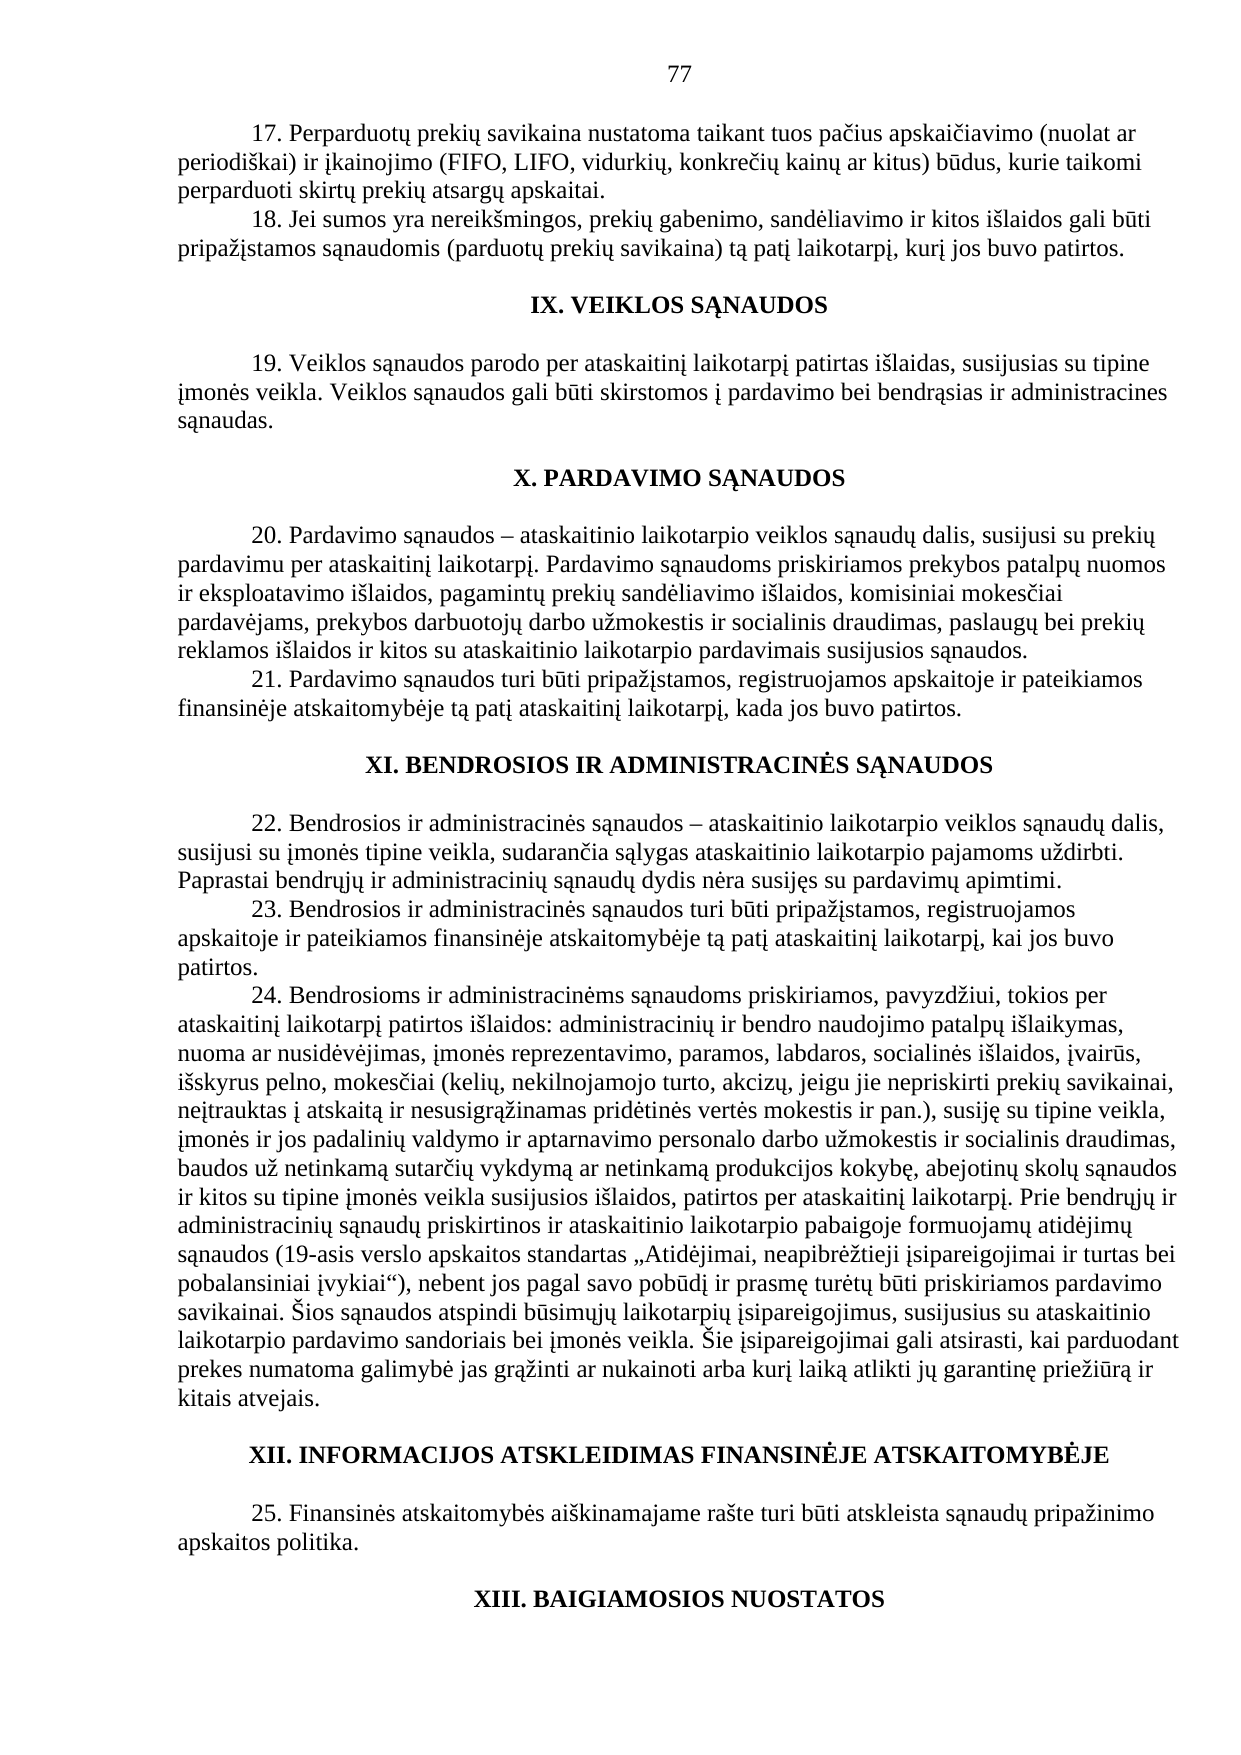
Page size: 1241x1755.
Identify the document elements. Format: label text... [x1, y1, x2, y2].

text 22. Bendrosios ir administracinės sąnaudos – ataskaitinio laikotarpio veiklos sąnaudų dalis, susijusi su įmonės tipine veikla, sudarančia sąlygas ataskaitinio laikotarpio pajamoms uždirbti. Paprastai bendrųjų ir administracinių sąnaudų dydis nėra susijęs su pardavimų apimtimi. [177, 808, 1181, 894]
text 20. Pardavimo sąnaudos – ataskaitinio laikotarpio veiklos sąnaudų dalis, susijusi su prekių pardavimu per ataskaitinį laikotarpį. Pardavimo sąnaudoms priskiriamos prekybos patalpų nuomos ir eksploatavimo išlaidos, pagamintų prekių sandėliavimo išlaidos, komisiniai mokesčiai pardavėjams, prekybos darbuotojų darbo užmokestis ir socialinis draudimas, paslaugų bei prekių reklamos išlaidos ir kitos su ataskaitinio laikotarpio pardavimais susijusios sąnaudos. [177, 521, 1181, 664]
text IX. VEIKLOS SĄNAUDOS [177, 291, 1181, 319]
text XII. INFORMACIJOS ATSKLEIDIMAS FINANSINĖJE ATSKAITOMYBĖJE [177, 1441, 1181, 1469]
text 21. Pardavimo sąnaudos turi būti pripažįstamos, registruojamos apskaitoje ir pateikiamos finansinėje atskaitomybėje tą patį ataskaitinį laikotarpį, kada jos buvo patirtos. [177, 664, 1181, 722]
text XIII. BAIGIAMOSIOS NUOSTATOS [177, 1584, 1181, 1613]
text 25. Finansinės atskaitomybės aiškinamajame rašte turi būti atskleista sąnaudų pripažinimo apskaitos politika. [177, 1498, 1181, 1556]
text 23. Bendrosios ir administracinės sąnaudos turi būti pripažįstamos, registruojamos apskaitoje ir pateikiamos finansinėje atskaitomybėje tą patį ataskaitinį laikotarpį, kai jos buvo patirtos. [177, 894, 1181, 981]
text 24. Bendrosioms ir administracinėms sąnaudoms priskiriamos, pavyzdžiui, tokios per ataskaitinį laikotarpį patirtos išlaidos: administracinių ir bendro naudojimo patalpų išlaikymas, nuoma ar nusidėvėjimas, įmonės reprezentavimo, paramos, labdaros, socialinės išlaidos, įvairūs, išskyrus pelno, mokesčiai (kelių, nekilnojamojo turto, akcizų, jeigu jie nepriskirti prekių savikainai, neįtrauktas į atskaitą ir nesusigrąžinamas pridėtinės vertės mokestis ir pan.), susiję su tipine veikla, įmonės ir jos padalinių valdymo ir aptarnavimo personalo darbo užmokestis ir socialinis draudimas, baudos už netinkamą sutarčių vykdymą ar netinkamą produkcijos kokybę, abejotinų skolų sąnaudos ir kitos su tipine įmonės veikla susijusios išlaidos, patirtos per ataskaitinį laikotarpį. Prie bendrųjų ir administracinių sąnaudų priskirtinos ir ataskaitinio laikotarpio pabaigoje formuojamų atidėjimų sąnaudos (19-asis verslo apskaitos standartas „Atidėjimai, neapibrėžtieji įsipareigojimai ir turtas bei pobalansiniai įvykiai“), nebent jos pagal savo pobūdį ir prasmę turėtų būti priskiriamos pardavimo savikainai. Šios sąnaudos atspindi būsimųjų laikotarpių įsipareigojimus, susijusius su ataskaitinio laikotarpio pardavimo sandoriais bei įmonės veikla. Šie įsipareigojimai gali atsirasti, kai parduodant prekes numatoma galimybė jas grąžinti ar nukainoti arba kurį laiką atlikti jų garantinę priežiūrą ir kitais atvejais. [177, 981, 1181, 1412]
text X. PARDAVIMO SĄNAUDOS [177, 463, 1181, 492]
text XI. BENDROSIOS IR ADMINISTRACINĖS SĄNAUDOS [177, 751, 1181, 779]
text 17. Perparduotų prekių savikaina nustatoma taikant tuos pačius apskaičiavimo (nuolat ar periodiškai) ir įkainojimo (FIFO, LIFO, vidurkių, konkrečių kainų ar kitus) būdus, kurie taikomi perparduoti skirtų prekių atsargų apskaitai. [177, 118, 1181, 204]
text 18. Jei sumos yra nereikšmingos, prekių gabenimo, sandėliavimo ir kitos išlaidos gali būti pripažįstamos sąnaudomis (parduotų prekių savikaina) tą patį laikotarpį, kurį jos buvo patirtos. [177, 204, 1181, 262]
text 19. Veiklos sąnaudos parodo per ataskaitinį laikotarpį patirtas išlaidas, susijusias su tipine įmonės veikla. Veiklos sąnaudos gali būti skirstomos į pardavimo bei bendrąsias ir administracines sąnaudas. [177, 348, 1181, 434]
